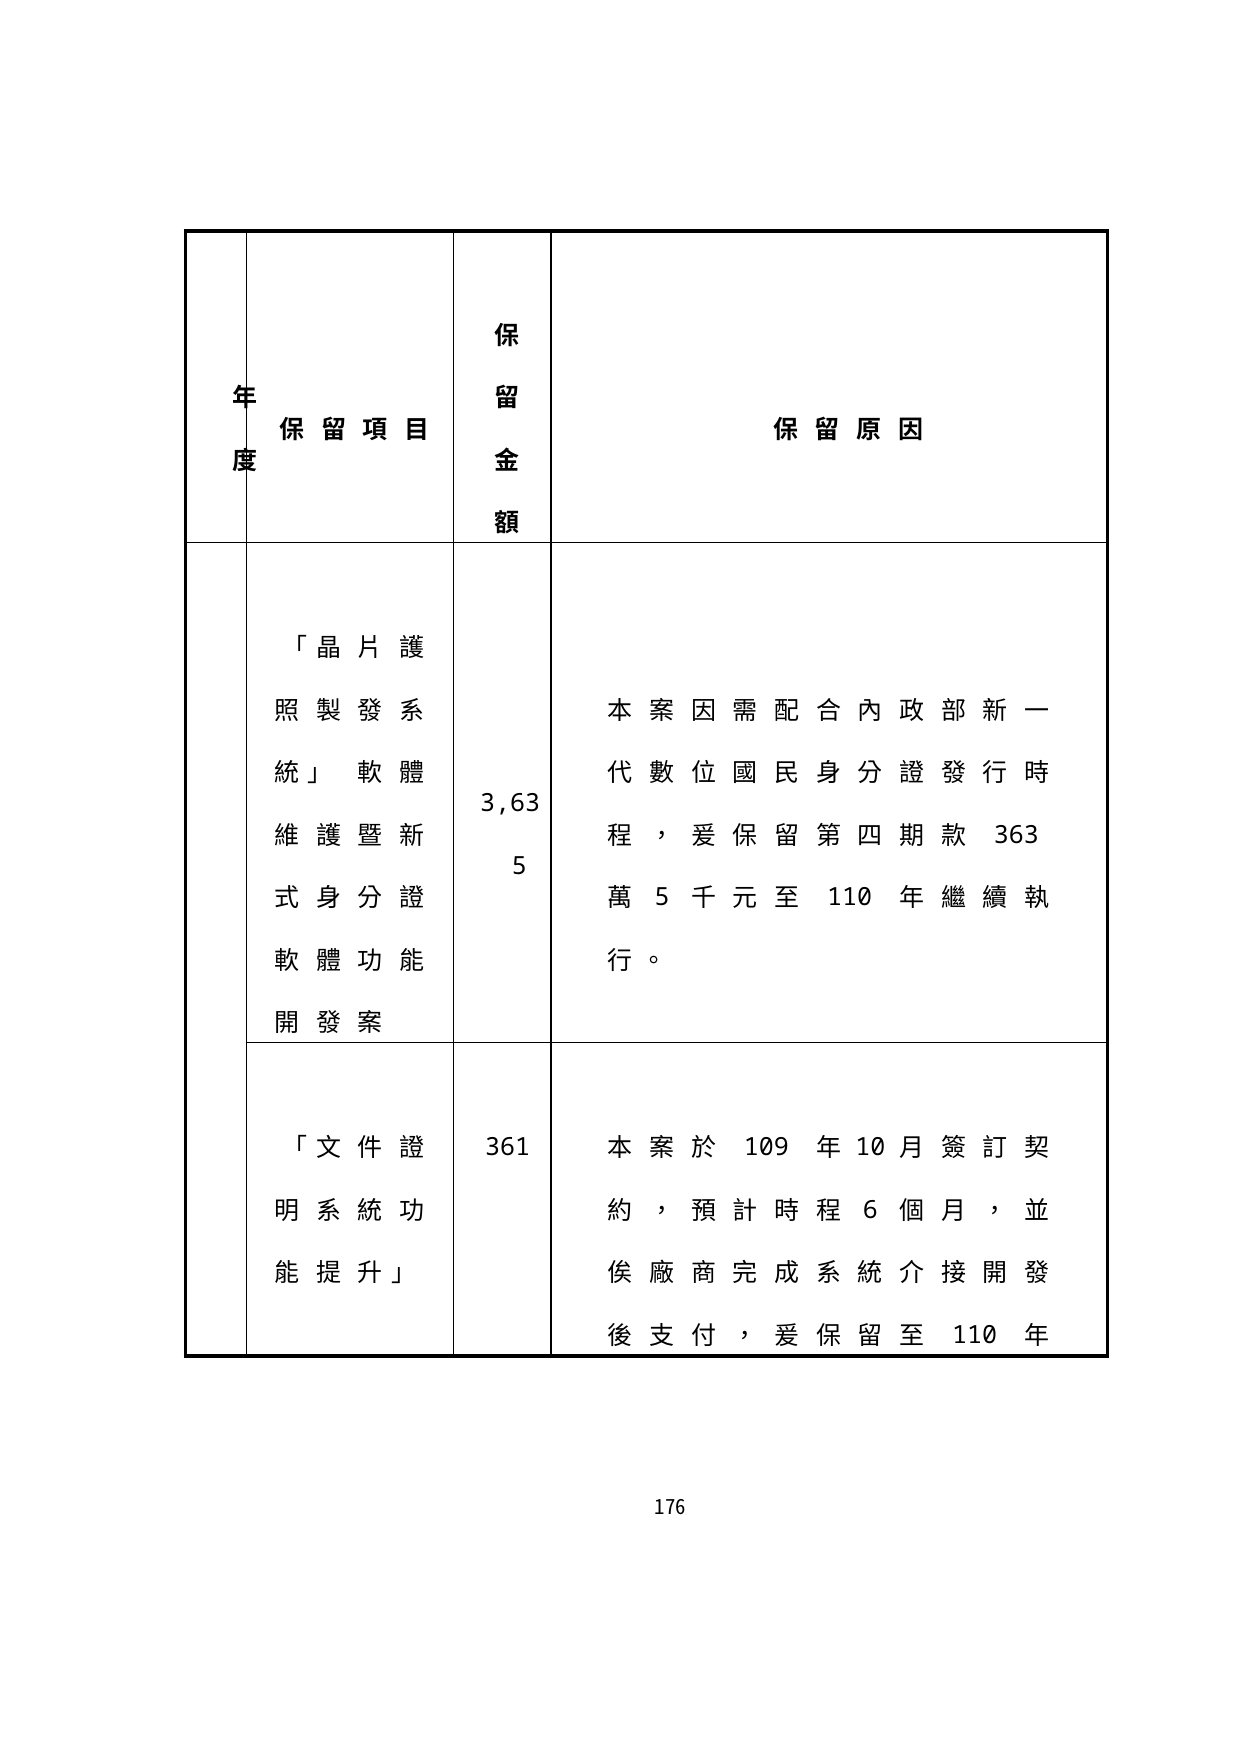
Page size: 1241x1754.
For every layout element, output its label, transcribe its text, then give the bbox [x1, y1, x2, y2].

table_cell 本案因需配合內政部新一代數位國民身分證發行時程，爰保留第四期款363萬5千元至110年繼續執行。 [552, 543, 1106, 1042]
table_header 保留金額 [454, 233, 550, 542]
table_header 年度 [187, 233, 246, 542]
table_cell 「文件證明系統功能提升」 [247, 1043, 453, 1354]
table_cell 361 [454, 1043, 550, 1354]
table_cell [187, 543, 246, 1354]
table_cell 3,635 [454, 543, 550, 1042]
table_header 保留原因 [552, 233, 1106, 542]
table_cell 「晶片護照製發系統」軟體維護暨新式身分證軟體功能開發案 [247, 543, 453, 1042]
table_header 保留項目 [247, 233, 453, 542]
table_cell 本案於109年10月簽訂契約，預計時程6個月，並俟廠商完成系統介接開發後支付，爰保留至110年 [552, 1043, 1106, 1354]
